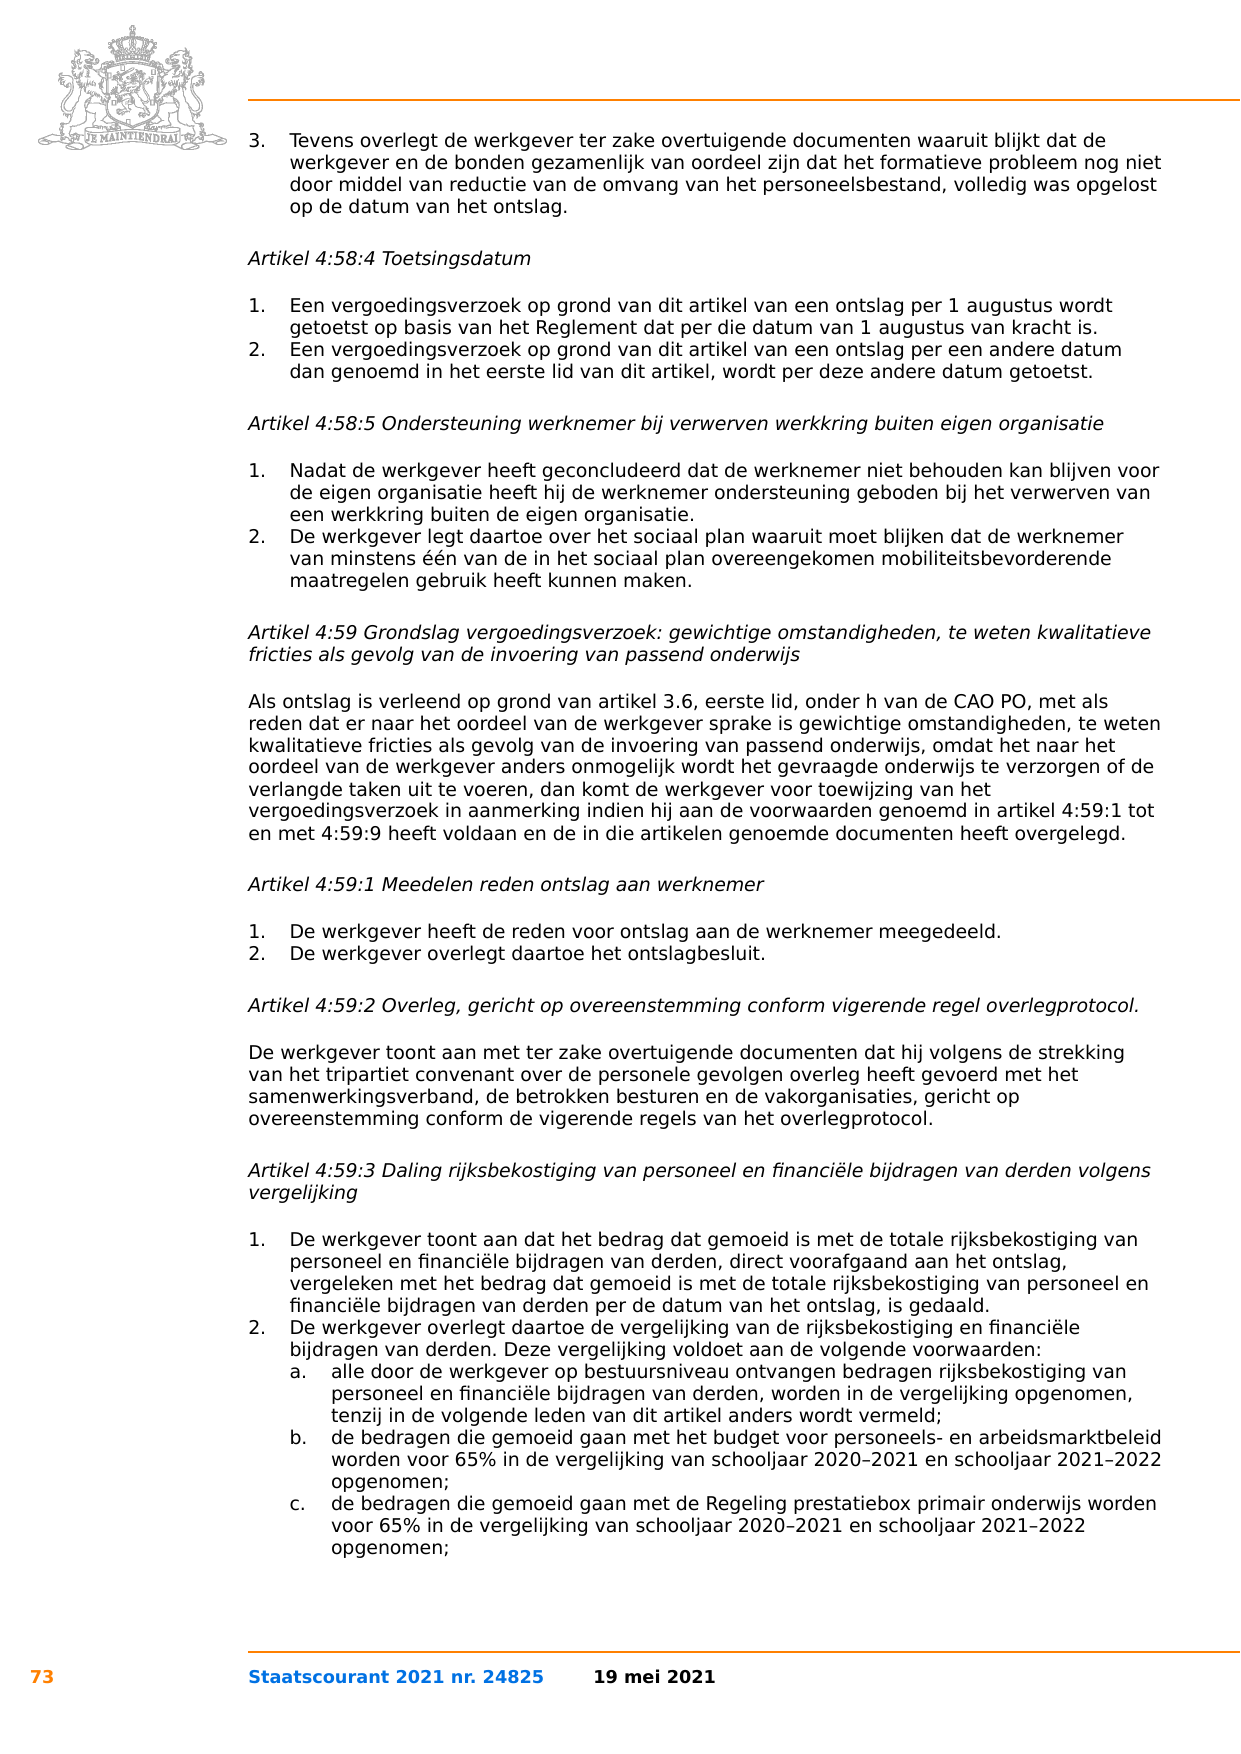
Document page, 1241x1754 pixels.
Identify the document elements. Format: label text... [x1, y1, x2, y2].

text 2. De werkgever overlegt daartoe de vergelijking van de rijksbekostiging en financiële bijdragen van derden. Deze vergelijking voldoet aan de volgende voorwaarden: [248, 1317, 1163, 1361]
subtitle Artikel 4:59 Grondslag vergoedingsverzoek: gewichtige omstandigheden, te weten kwalitatieve fricties als gevolg van de invoering van passend onderwijs [248, 622, 1163, 666]
text 2. Een vergoedingsverzoek op grond van dit artikel van een ontslag per een andere datum dan genoemd in het eerste lid van dit artikel, wordt per deze andere datum getoetst. [248, 339, 1163, 383]
picture [38, 25, 227, 150]
text De werkgever toont aan met ter zake overtuigende documenten dat hij volgens de strekking van het tripartiet convenant over de personele gevolgen overleg heeft gevoerd met het samenwerkingsverband, de betrokken besturen en de vakorganisaties, gericht op overeenstemming conform de vigerende regels van het overlegprotocol. [248, 1042, 1163, 1130]
text 1. De werkgever heeft de reden voor ontslag aan de werknemer meegedeeld. [248, 921, 1163, 943]
subtitle Artikel 4:59:1 Meedelen reden ontslag aan werknemer [248, 874, 1163, 896]
text 1. De werkgever toont aan dat het bedrag dat gemoeid is met de totale rijksbekostiging van personeel en financiële bijdragen van derden, direct voorafgaand aan het ontslag, vergeleken met het bedrag dat gemoeid is met de totale rijksbekostiging van personeel en financiële bijdragen van derden per de datum van het ontslag, is gedaald. [248, 1229, 1163, 1317]
text a. alle door de werkgever op bestuursniveau ontvangen bedragen rijksbekostiging van personeel en financiële bijdragen van derden, worden in de vergelijking opgenomen, tenzij in de volgende leden van dit artikel anders wordt vermeld; [289, 1361, 1163, 1427]
text 2. De werkgever legt daartoe over het sociaal plan waaruit moet blijken dat de werknemer van minstens één van de in het sociaal plan overeengekomen mobiliteitsbevorderende maatregelen gebruik heeft kunnen maken. [248, 526, 1163, 592]
subtitle Artikel 4:59:2 Overleg, gericht op overeenstemming conform vigerende regel overlegprotocol. [248, 995, 1163, 1017]
text Als ontslag is verleend op grond van artikel 3.6, eerste lid, onder h van de CAO PO, met als reden dat er naar het oordeel van de werkgever sprake is gewichtige omstandigheden, te weten kwalitatieve fricties als gevolg van de invoering van passend onderwijs, omdat het naar het oordeel van de werkgever anders onmogelijk wordt het gevraagde onderwijs te verzorgen of de verlangde taken uit te voeren, dan komt de werkgever voor toewijzing van het vergoedingsverzoek in aanmerking indien hij aan de voorwaarden genoemd in artikel 4:59:1 tot en met 4:59:9 heeft voldaan en de in die artikelen genoemde documenten heeft overgelegd. [248, 691, 1163, 844]
subtitle Artikel 4:58:5 Ondersteuning werknemer bij verwerven werkkring buiten eigen organisatie [248, 413, 1163, 435]
text 2. De werkgever overlegt daartoe het ontslagbesluit. [248, 943, 1163, 965]
text 3. Tevens overlegt de werkgever ter zake overtuigende documenten waaruit blijkt dat de werkgever en de bonden gezamenlijk van oordeel zijn dat het formatieve probleem nog niet door middel van reductie van de omvang van het personeelsbestand, volledig was opgelost op de datum van het ontslag. [248, 130, 1163, 218]
subtitle Artikel 4:59:3 Daling rijksbekostiging van personeel en financiële bijdragen van derden volgens vergelijking [248, 1160, 1163, 1204]
text 1. Nadat de werkgever heeft geconcludeerd dat de werknemer niet behouden kan blijven voor de eigen organisatie heeft hij de werknemer ondersteuning geboden bij het verwerven van een werkkring buiten de eigen organisatie. [248, 460, 1163, 526]
text b. de bedragen die gemoeid gaan met het budget voor personeels- en arbeidsmarktbeleid worden voor 65% in de vergelijking van schooljaar 2020–2021 en schooljaar 2021–2022 opgenomen; [289, 1427, 1163, 1493]
text 1. Een vergoedingsverzoek op grond van dit artikel van een ontslag per 1 augustus wordt getoetst op basis van het Reglement dat per die datum van 1 augustus van kracht is. [248, 295, 1163, 339]
subtitle Artikel 4:58:4 Toetsingsdatum [248, 248, 1163, 270]
text c. de bedragen die gemoeid gaan met de Regeling prestatiebox primair onderwijs worden voor 65% in de vergelijking van schooljaar 2020–2021 en schooljaar 2021–2022 opgenomen; [289, 1493, 1163, 1559]
